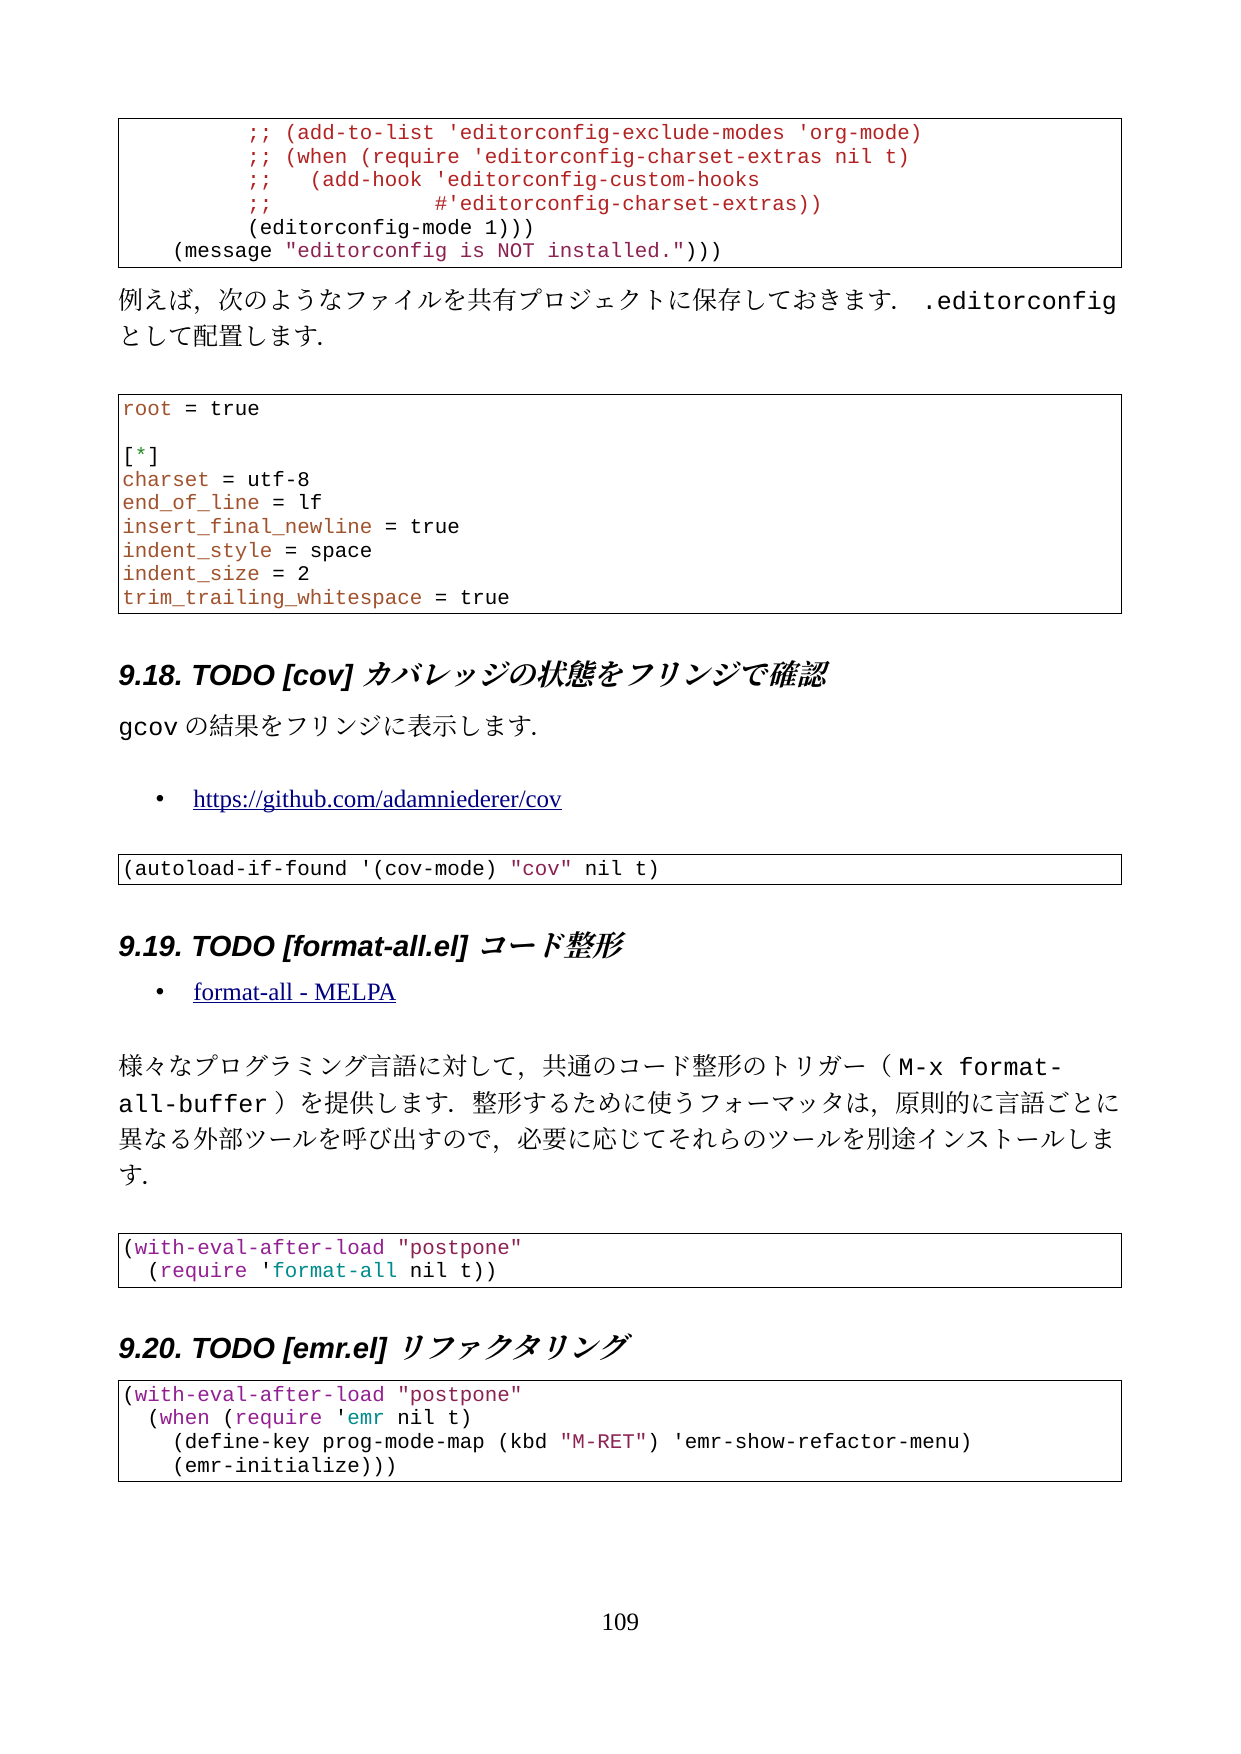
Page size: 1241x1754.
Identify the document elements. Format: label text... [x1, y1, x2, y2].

text ;; #'editorconfig-charset-extras)) [119, 189, 1121, 213]
text (message "editorconfig is NOT installed."))) [119, 236, 1121, 267]
text ;; (when (require 'editorconfig-charset-extras nil t) [119, 142, 1121, 165]
text ;; (add-to-list 'editorconfig-exclude-modes 'org-mode) [119, 119, 1121, 142]
subtitle TODO [format-all.el] コード整形 [118, 923, 1122, 964]
text indent_size = 2 [119, 559, 1121, 583]
subtitle TODO [cov] カバレッジの状態をフリンジで確認 [118, 652, 1122, 694]
text (editorconfig-mode 1))) [119, 213, 1121, 236]
text charset = utf-8 [119, 465, 1121, 488]
text (require 'format-all nil t)) [119, 1256, 1121, 1287]
text gcov の結果をフリンジに表示します． [118, 706, 1122, 771]
text (when (require 'emr nil t) [119, 1403, 1121, 1427]
text 様々なプログラミング言語に対して，共通のコード整形のトリガー（ M-x format-all-buffer ）を提供します．整形するために使うフォーマッタは，原則的に言語ごとに異なる外部ツールを呼び出すので，必要に応じてそれらのツールを別途インストールします． [118, 1047, 1122, 1220]
list https://github.com/adamniederer/cov [156, 784, 1122, 841]
text (emr-initialize))) [119, 1451, 1121, 1481]
text [*] [119, 441, 1121, 465]
text end_of_line = lf [119, 488, 1121, 512]
text (autoload-if-found '(cov-mode) "cov" nil t) [119, 855, 1121, 884]
text root = true [119, 395, 1121, 417]
text 例えば，次のようなファイルを共有プロジェクトに保存しておきます． .editorconfig として配置します． [118, 280, 1122, 381]
text trim_trailing_whitespace = true [119, 583, 1121, 613]
subtitle TODO [emr.el] リファクタリング [118, 1325, 1122, 1367]
text (with-eval-after-load "postpone" [119, 1381, 1121, 1403]
list format-all - MELPA [156, 977, 1122, 1034]
text (define-key prog-mode-map (kbd "M-RET") 'emr-show-refactor-menu) [119, 1427, 1121, 1451]
text (with-eval-after-load "postpone" [119, 1234, 1121, 1256]
text insert_final_newline = true [119, 512, 1121, 536]
text ;; (add-hook 'editorconfig-custom-hooks [119, 165, 1121, 189]
text indent_style = space [119, 536, 1121, 559]
